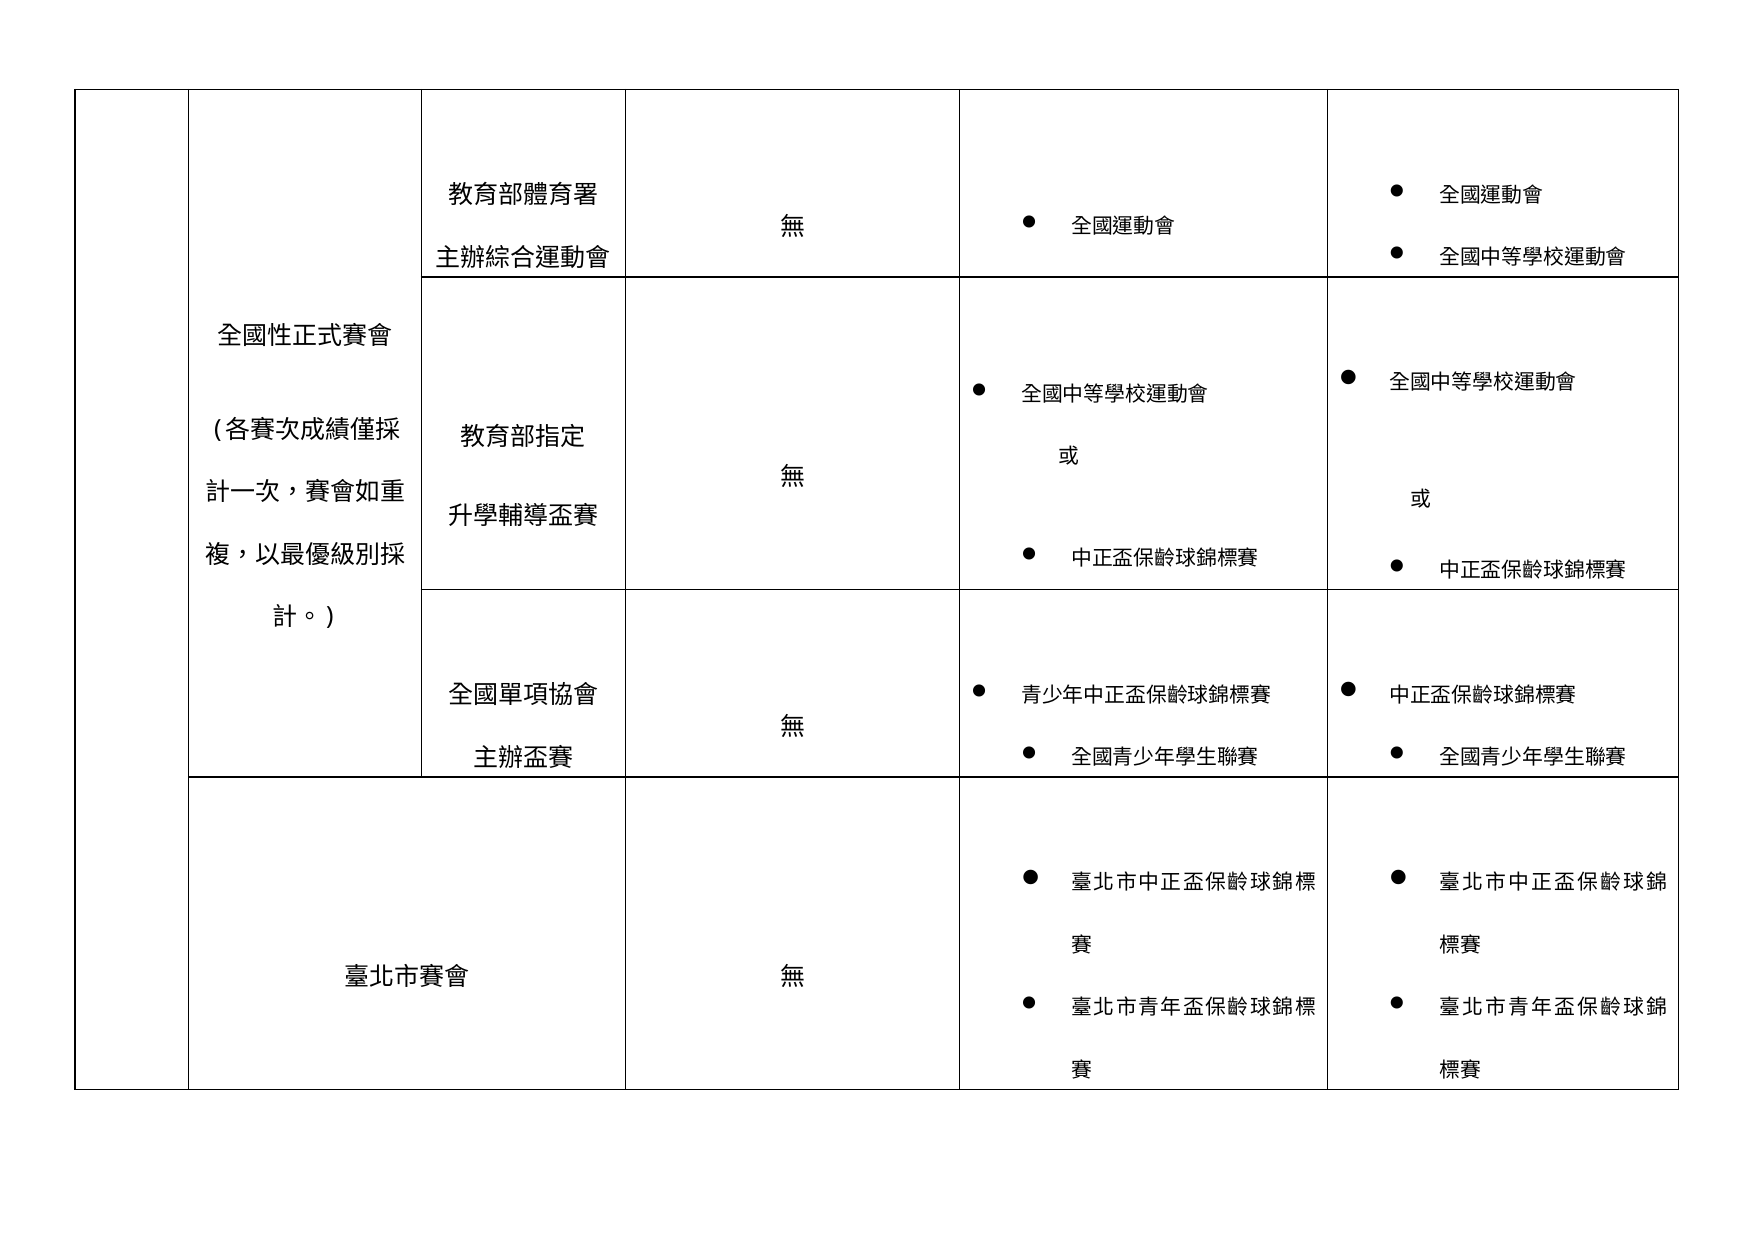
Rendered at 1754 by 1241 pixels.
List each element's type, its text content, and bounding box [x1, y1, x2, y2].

table_cell 教育部體育署 主辦綜合運動會 [422, 90, 625, 276]
table_cell 臺北市中正盃保齡球錦標賽 臺北市青年盃保齡球錦標賽 [960, 778, 1327, 1089]
table_cell 臺北市中正盃保齡球錦標賽 臺北市青年盃保齡球錦標賽 [1328, 778, 1678, 1089]
table_cell 無 [626, 90, 959, 276]
table_cell 臺北市賽會 [189, 778, 625, 1089]
table_cell 全國運動會 全國中等學校運動會 [1328, 90, 1678, 276]
table_cell 全國中等學校運動會 或 中正盃保齡球錦標賽 [960, 278, 1327, 589]
table_cell 中正盃保齡球錦標賽 全國青少年學生聯賽 [1328, 590, 1678, 776]
table_cell 全國運動會 [960, 90, 1327, 276]
table_cell [76, 90, 188, 1089]
table_cell 全國單項協會 主辦盃賽 [422, 590, 625, 776]
table_cell 無 [626, 278, 959, 589]
table_cell 無 [626, 778, 959, 1089]
table_cell 青少年中正盃保齡球錦標賽 全國青少年學生聯賽 [960, 590, 1327, 776]
table_cell 全國中等學校運動會 或 中正盃保齡球錦標賽 [1328, 278, 1678, 589]
table_cell 教育部指定 升學輔導盃賽 [422, 278, 625, 589]
table_cell 無 [626, 590, 959, 776]
table_cell 全國性正式賽會 (各賽次成績僅採計一次，賽會如重複，以最優級別採計。) [189, 90, 421, 776]
